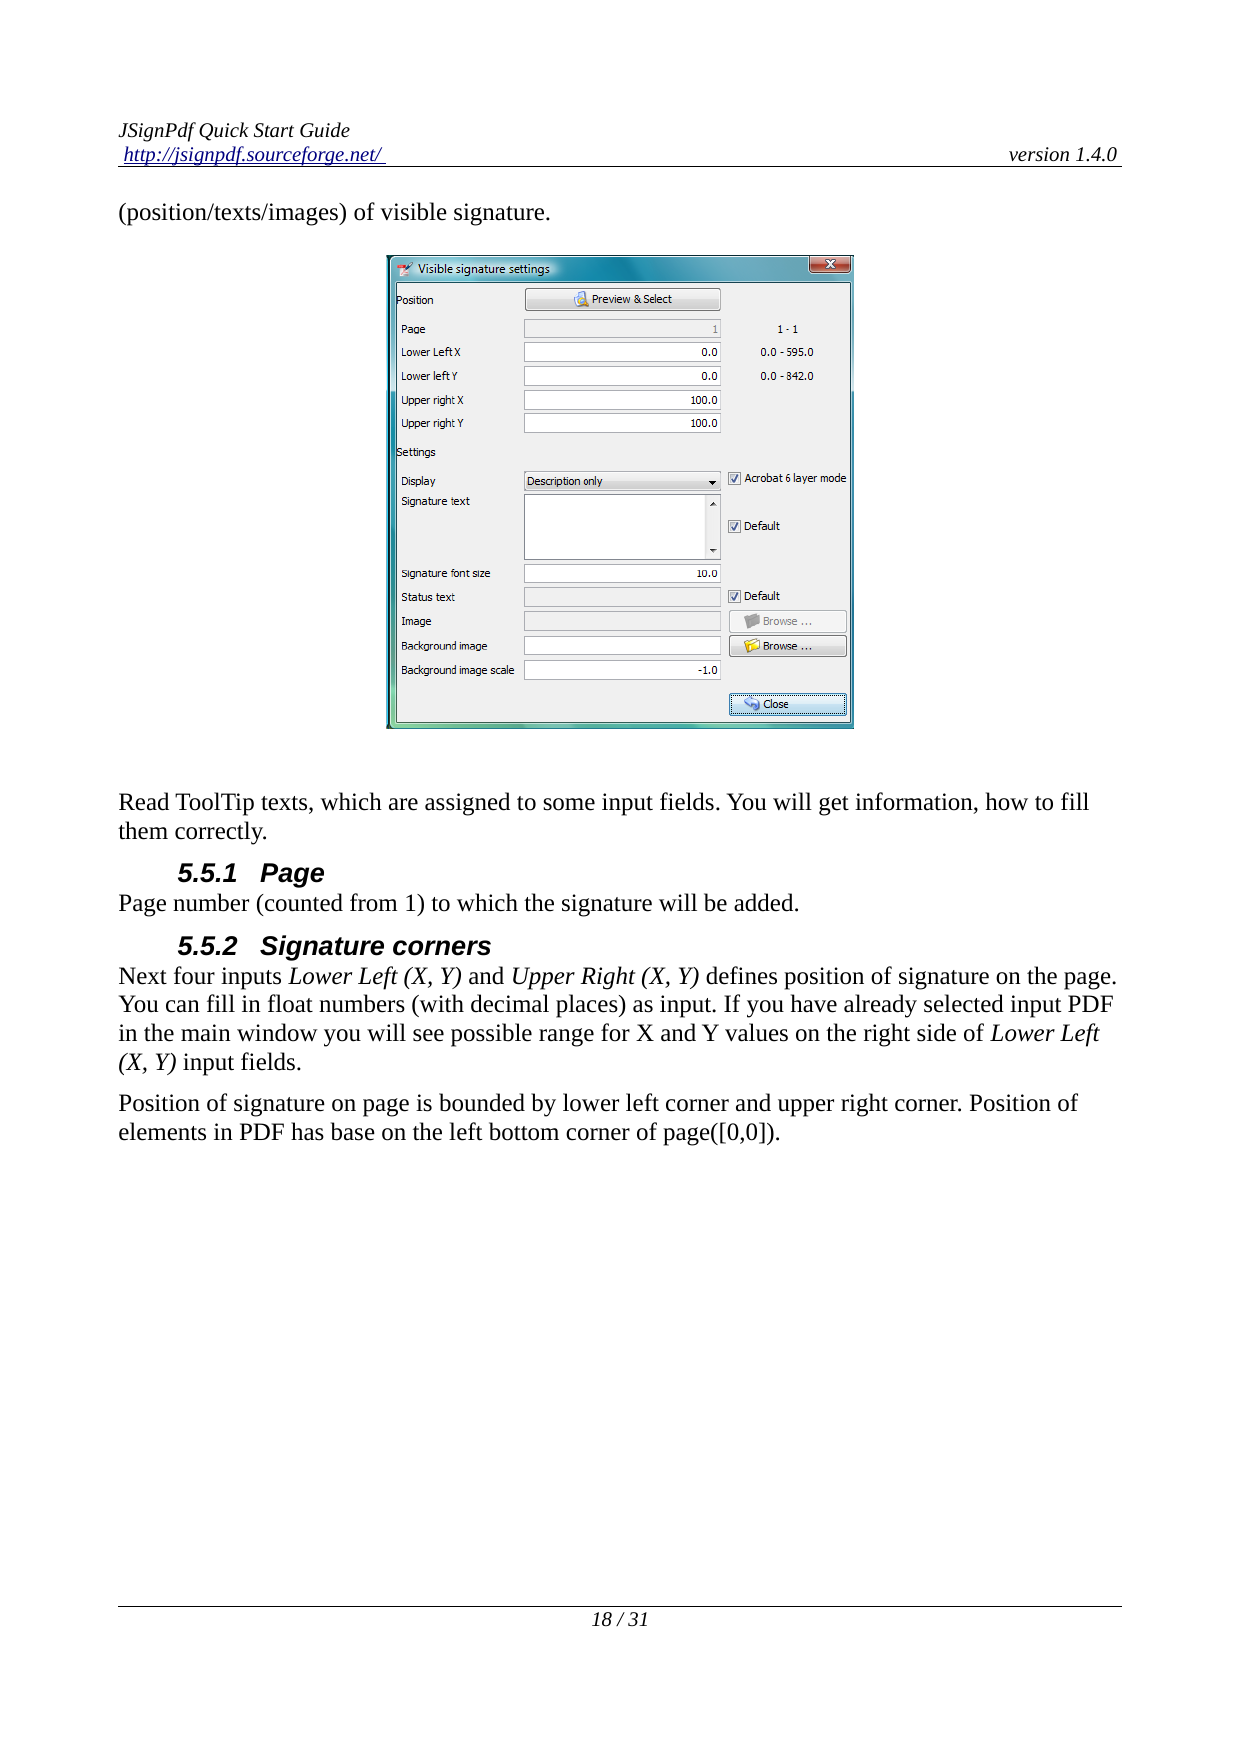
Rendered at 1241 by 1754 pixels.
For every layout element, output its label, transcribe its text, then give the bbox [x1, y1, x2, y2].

subtitle Signature corners [177, 929, 1122, 961]
text (position/texts/images) of visible signature. [118, 197, 1122, 226]
text Next four inputs Lower Left (X, Y) and Upper Right (X, Y) defines position of signature on the page. You can fill in float numbers (with decimal places) as input. If you have already selected input PDF in the main window you will see possible range for X and Y values on the right side of Lower Left (X, Y) input fields. [118, 961, 1122, 1076]
picture [386, 255, 854, 729]
text Page number (counted from 1) to which the signature will be added. [118, 888, 1122, 917]
subtitle Page [177, 857, 1122, 888]
text Read ToolTip texts, which are assigned to some input fields. You will get information, how to fill them correctly. [118, 787, 1122, 844]
text Position of signature on page is bounded by lower left corner and upper right corner. Position of elements in PDF has base on the left bottom corner of page([0,0]). [118, 1088, 1122, 1146]
